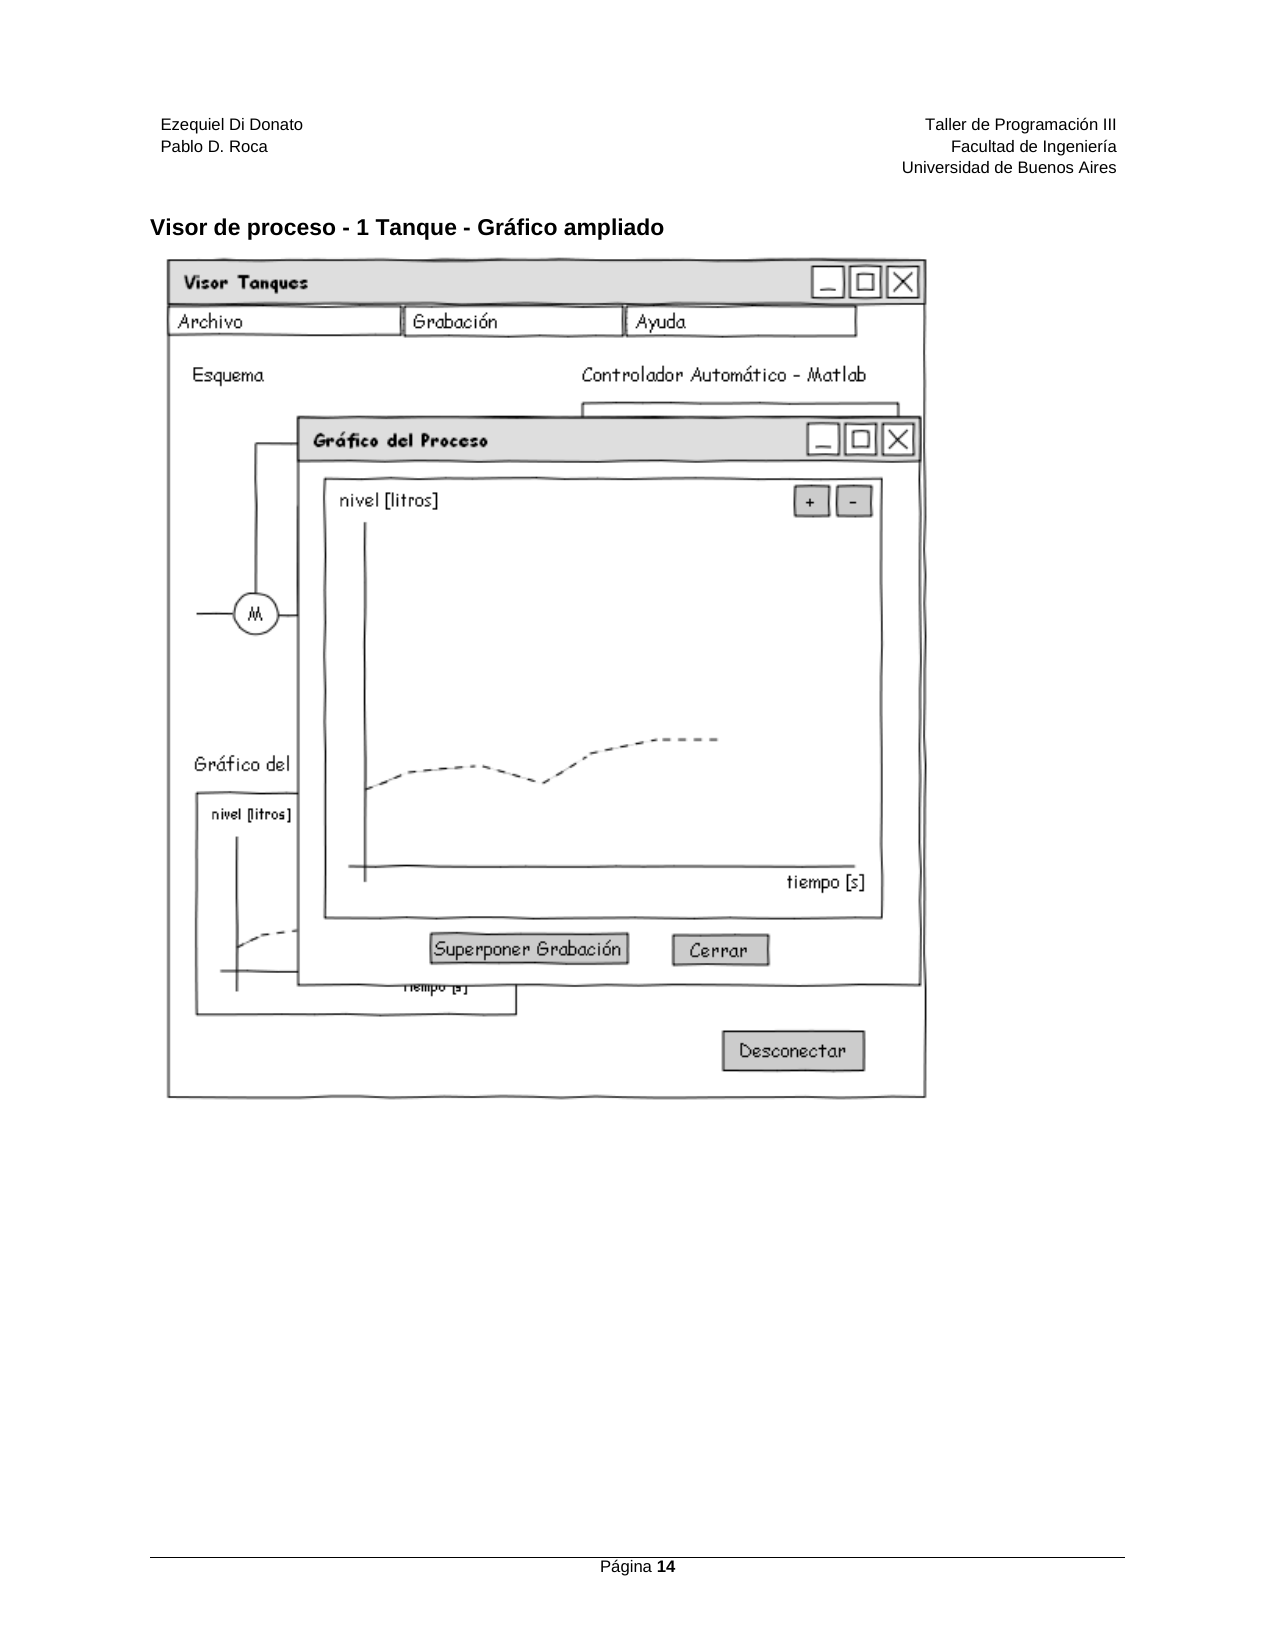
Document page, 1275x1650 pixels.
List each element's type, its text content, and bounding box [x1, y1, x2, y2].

picture [150, 244, 947, 1120]
text Visor de proceso - 1 Tanque - Gráfico ampliado [150, 215, 1125, 244]
